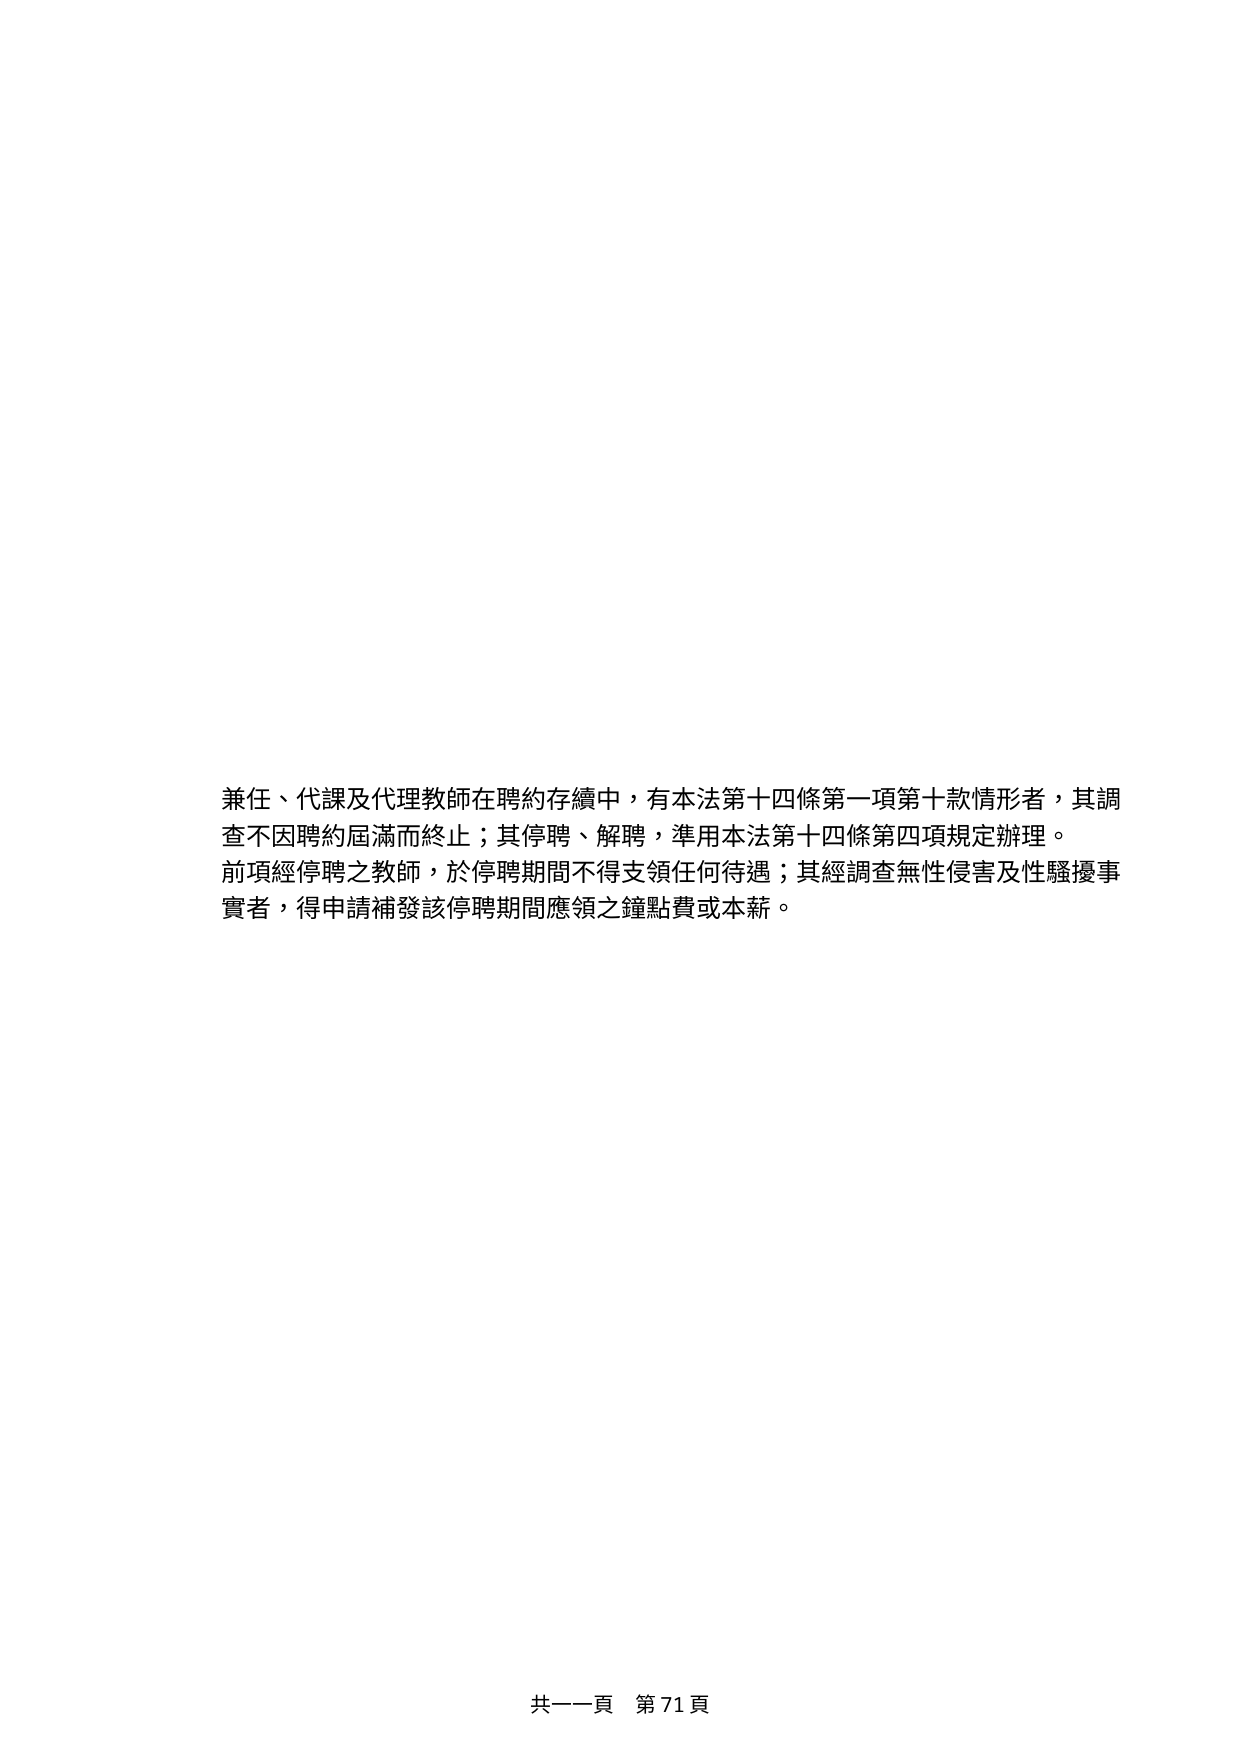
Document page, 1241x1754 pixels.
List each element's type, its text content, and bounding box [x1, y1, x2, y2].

text 兼任、代課及代理教師在聘約存續中，有本法第十四條第一項第十款情形者，其調查不因聘約屆滿而終止；其停聘、解聘，準用本法第十四條第四項規定辦理。 [221, 780, 1122, 852]
text 前項經停聘之教師，於停聘期間不得支領任何待遇；其經調查無性侵害及性騷擾事實者，得申請補發該停聘期間應領之鐘點費或本薪。 [221, 852, 1122, 925]
